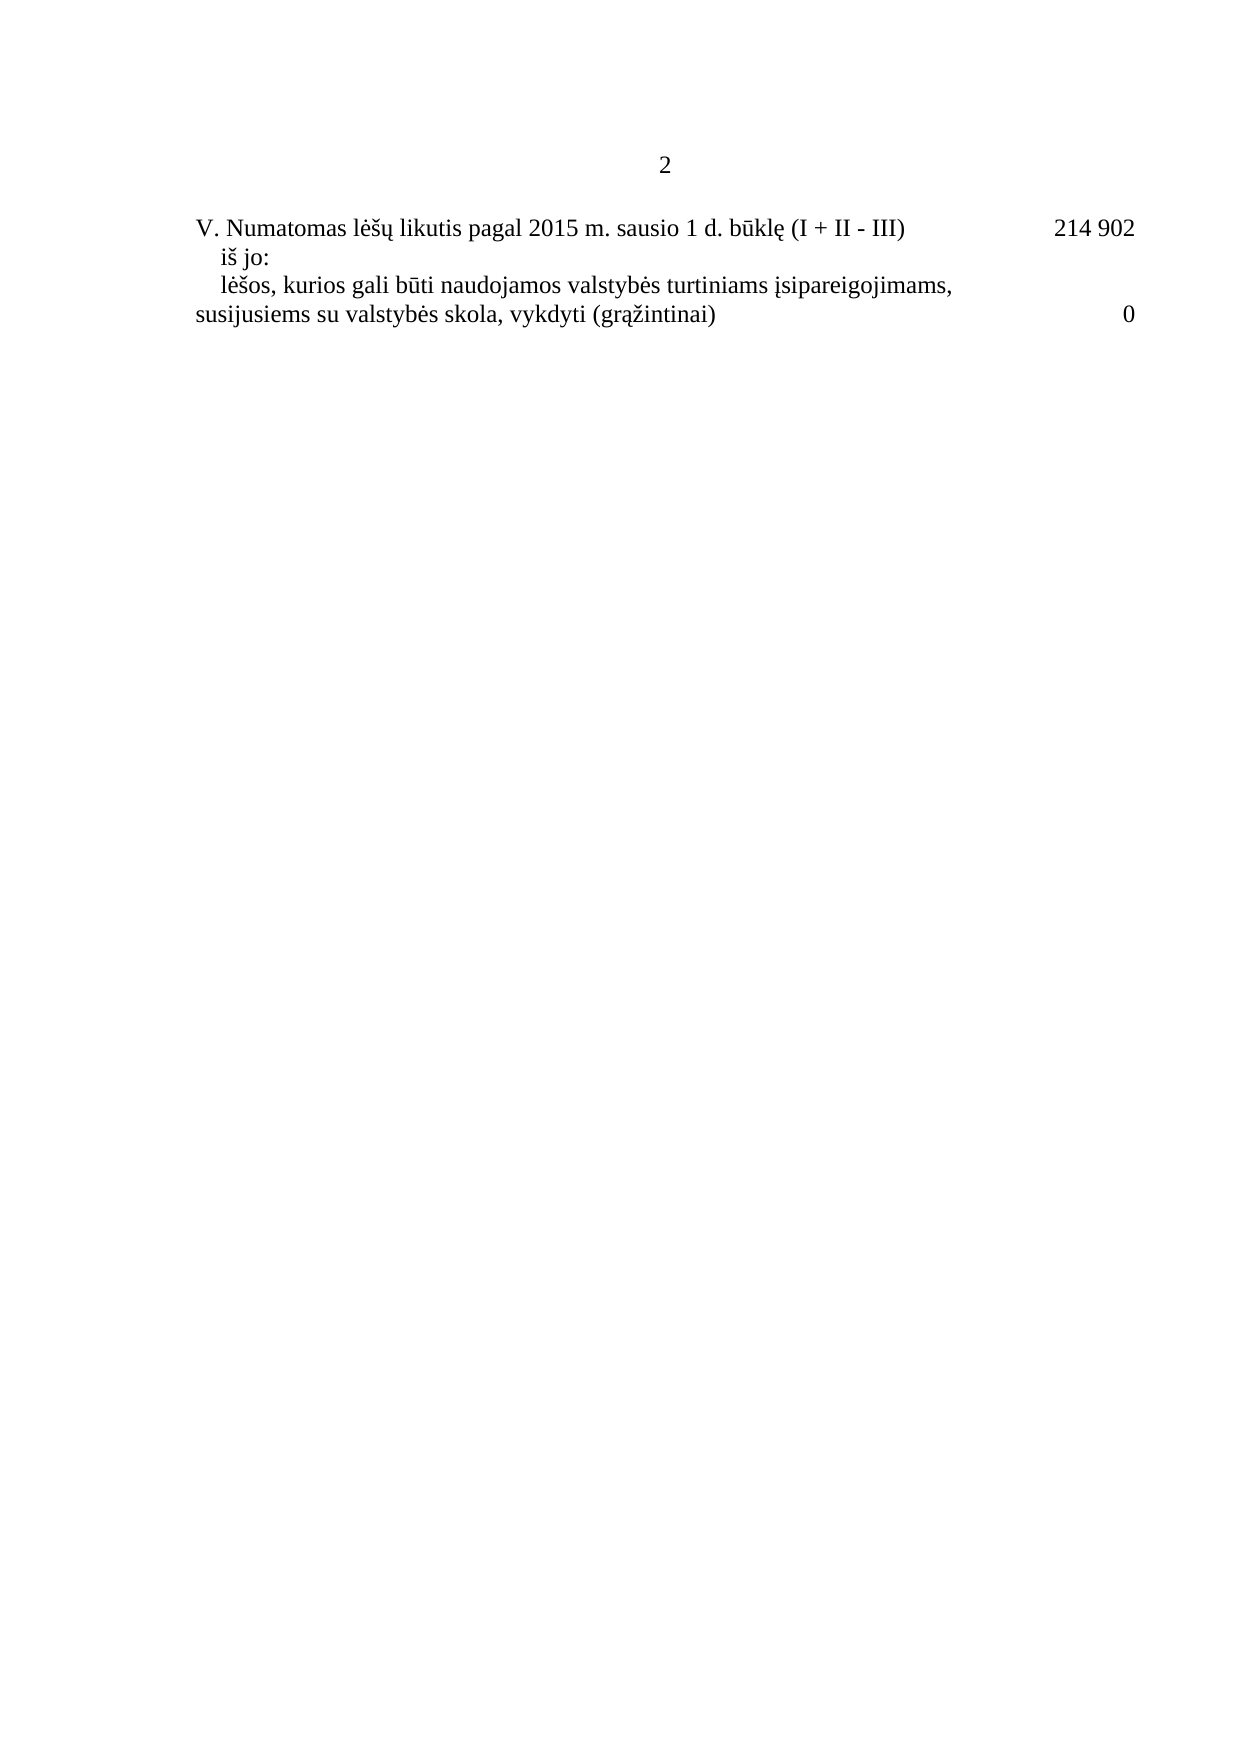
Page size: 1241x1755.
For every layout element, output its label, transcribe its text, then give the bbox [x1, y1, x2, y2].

table_cell [1073, 242, 1097, 270]
table_cell 214 902 [975, 213, 1146, 242]
table_cell lėšos, kurios gali būti naudojamos valstybės turtiniams įsipareigojimams, susijusiems su valstybės skola, vykdyti (grąžintinai) [184, 270, 975, 328]
table_cell [791, 242, 1072, 270]
table_cell [309, 242, 384, 270]
table_cell [484, 242, 584, 270]
table_cell [684, 242, 791, 270]
table_cell [384, 242, 484, 270]
table_cell 0 [975, 270, 1146, 328]
table_cell [584, 242, 684, 270]
table_cell iš jo: [184, 242, 308, 270]
table_cell V. Numatomas lėšų likutis pagal 2015 m. sausio 1 d. būklę (I + II - III) [184, 213, 975, 242]
table_cell [1097, 242, 1146, 270]
